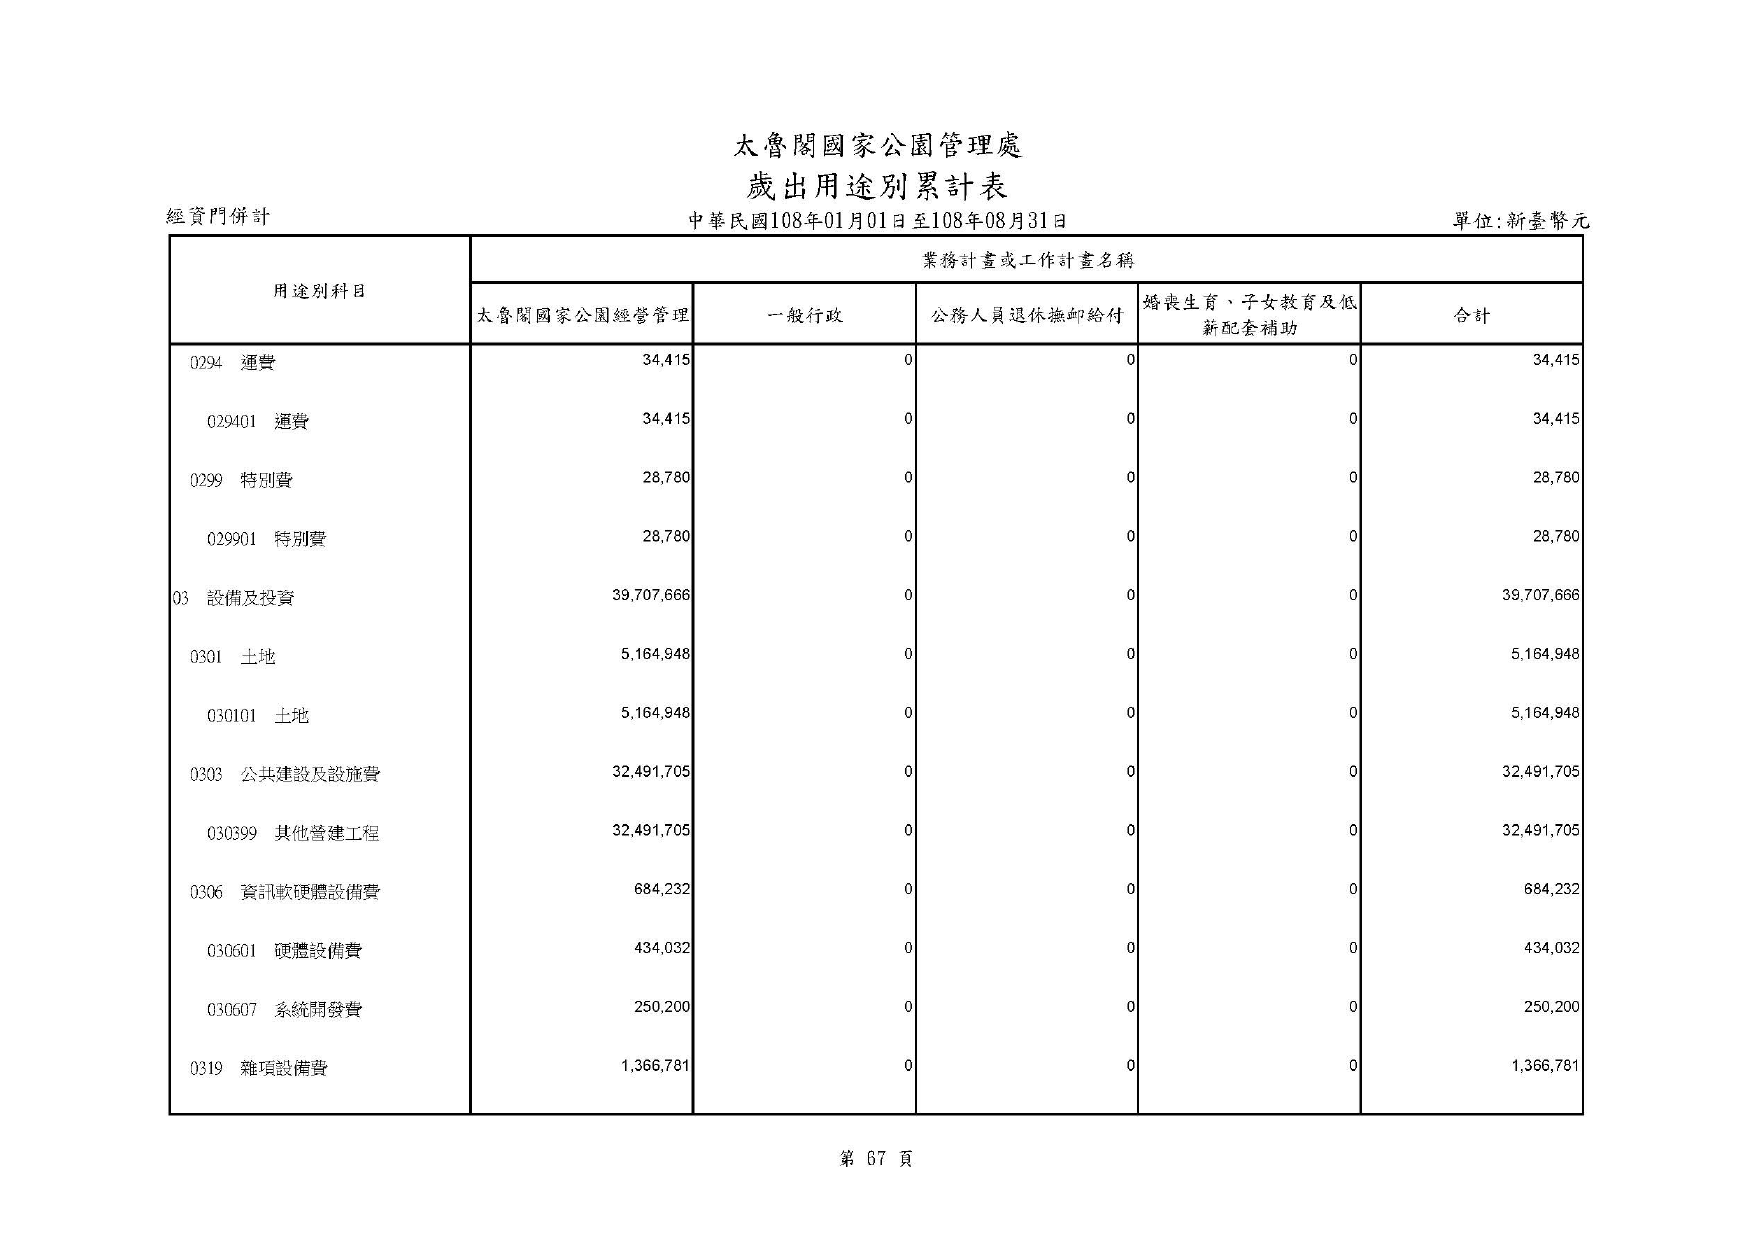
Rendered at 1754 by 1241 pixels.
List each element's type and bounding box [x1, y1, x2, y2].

picture [59, 59, 1695, 1216]
